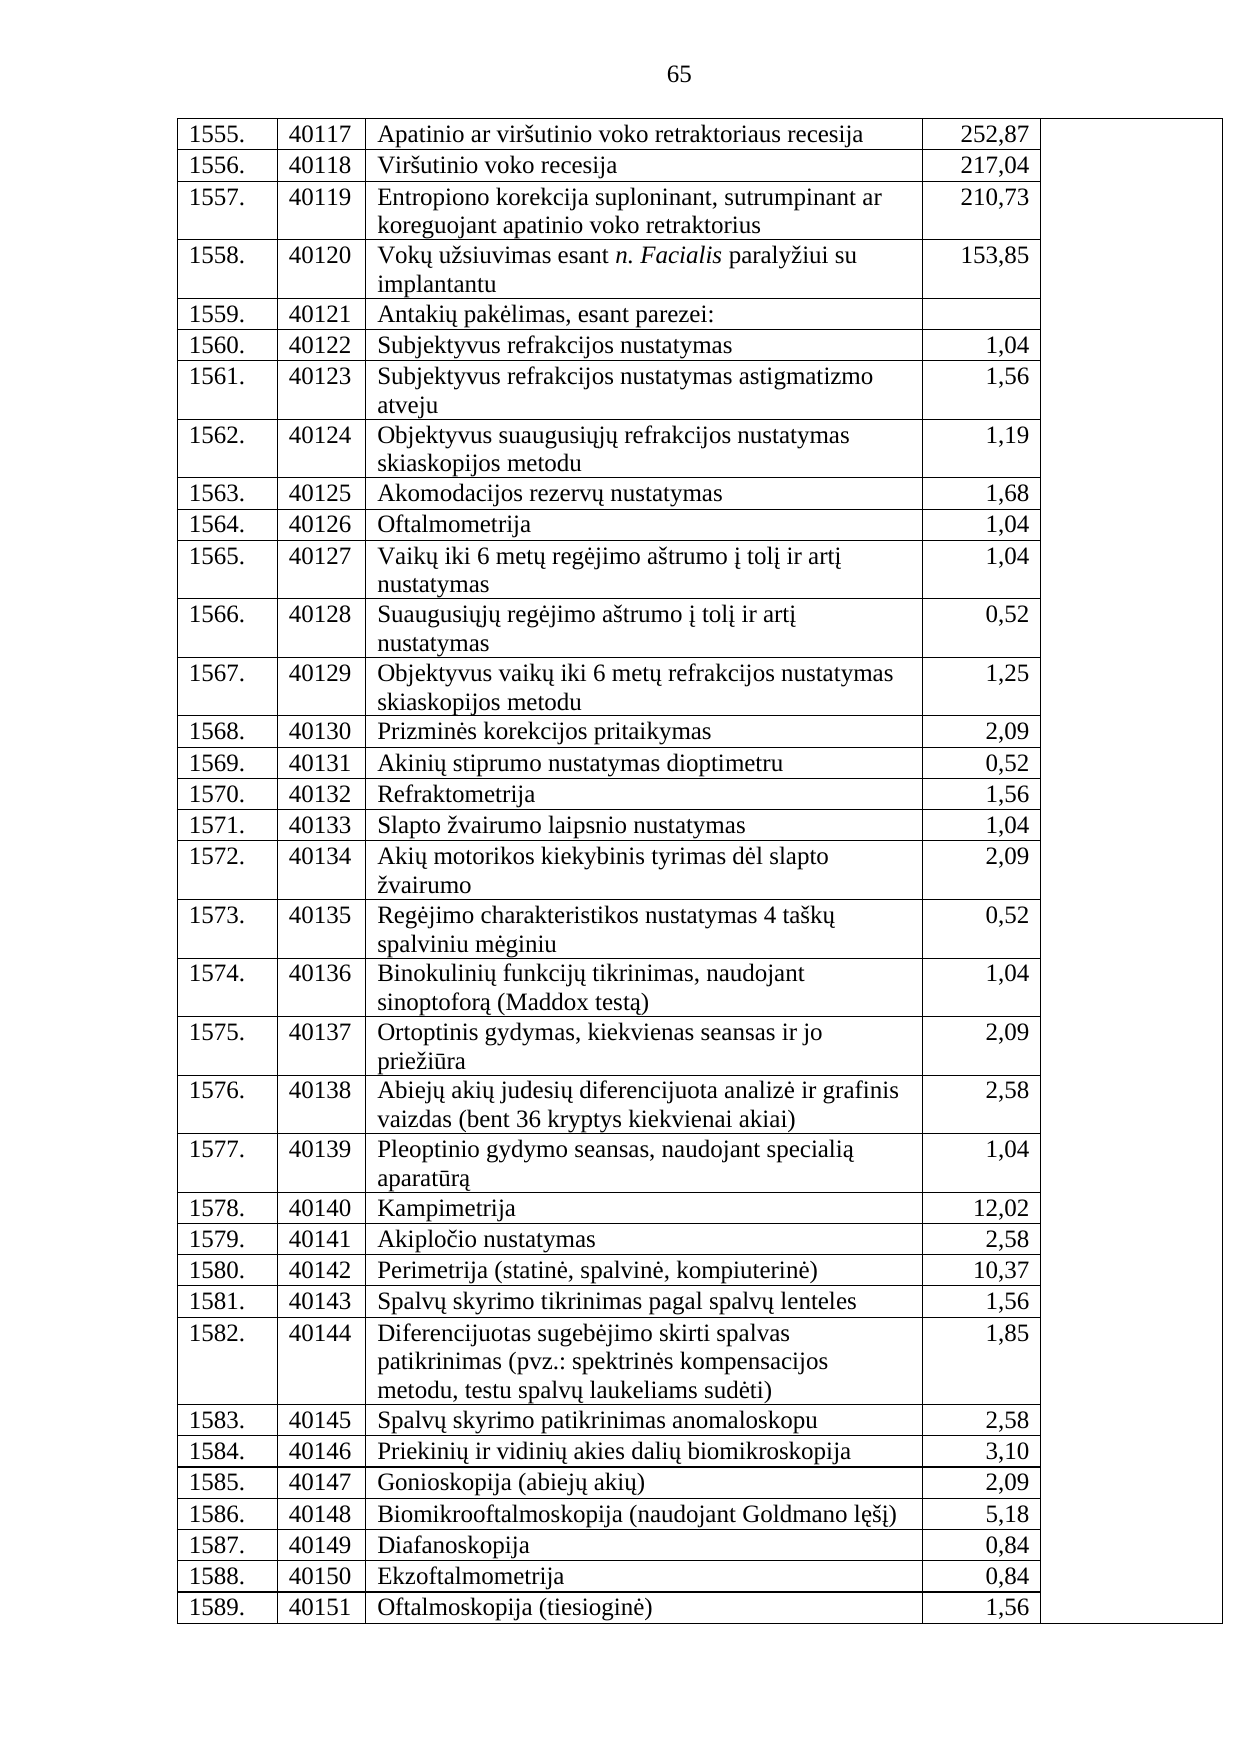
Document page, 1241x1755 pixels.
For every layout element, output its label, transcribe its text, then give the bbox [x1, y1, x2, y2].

table_cell 153,85 [923, 240, 1040, 298]
table_cell Regėjimo charakteristikos nustatymas 4 taškų spalviniu mėginiu [366, 900, 922, 957]
table_cell Vaikų iki 6 metų regėjimo aštrumo į tolį ir artį nustatymas [366, 541, 922, 598]
table_cell Suaugusiųjų regėjimo aštrumo į tolį ir artį nustatymas [366, 599, 922, 657]
table_cell 0,52 [923, 599, 1040, 657]
table_cell Gonioskopija (abiejų akių) [366, 1468, 922, 1498]
table_cell 40146 [278, 1436, 365, 1466]
table_cell 1575. [178, 1017, 277, 1074]
table_cell 40135 [278, 900, 365, 957]
table_cell Apatinio ar viršutinio voko retraktoriaus recesija [366, 119, 922, 149]
table_cell 1581. [178, 1286, 277, 1317]
table_cell 40128 [278, 599, 365, 657]
table_cell 1573. [178, 900, 277, 957]
table_cell 40148 [278, 1499, 365, 1529]
table_cell 1566. [178, 599, 277, 657]
table_cell 1561. [178, 361, 277, 419]
table_cell 1576. [178, 1076, 277, 1133]
table_cell Akomodacijos rezervų nustatymas [366, 478, 922, 508]
table_cell 40131 [278, 748, 365, 778]
table_cell 1587. [178, 1530, 277, 1560]
table_cell 40142 [278, 1255, 365, 1285]
table_cell 40119 [278, 182, 365, 239]
table_cell Akinių stiprumo nustatymas dioptimetru [366, 748, 922, 778]
table_cell 0,84 [923, 1561, 1040, 1591]
table_cell 40121 [278, 299, 365, 329]
table_cell 1563. [178, 478, 277, 508]
table_cell 40138 [278, 1076, 365, 1133]
table_cell 40125 [278, 478, 365, 508]
table_cell 40143 [278, 1286, 365, 1317]
table_cell 1580. [178, 1255, 277, 1285]
table_cell 1578. [178, 1193, 277, 1223]
table_cell 40144 [278, 1318, 365, 1404]
table_cell 40132 [278, 779, 365, 809]
table_cell 1571. [178, 810, 277, 840]
table_cell 40129 [278, 658, 365, 715]
table_cell 0,52 [923, 900, 1040, 957]
table_cell 1,04 [923, 1134, 1040, 1192]
table_cell 1579. [178, 1224, 277, 1254]
table_cell Spalvų skyrimo patikrinimas anomaloskopu [366, 1405, 922, 1435]
table_cell 40134 [278, 841, 365, 899]
table_cell 1572. [178, 841, 277, 899]
table_cell 1,04 [923, 541, 1040, 598]
table_cell 1568. [178, 716, 277, 747]
table_cell 2,09 [923, 716, 1040, 747]
table_cell Objektyvus vaikų iki 6 metų refrakcijos nustatymas skiaskopijos metodu [366, 658, 922, 715]
table_cell 5,18 [923, 1499, 1040, 1529]
table_cell Oftalmoskopija (tiesioginė) [366, 1593, 922, 1623]
table_cell 40117 [278, 119, 365, 149]
table_cell 40145 [278, 1405, 365, 1435]
table_cell 2,09 [923, 841, 1040, 899]
table_cell 40124 [278, 420, 365, 477]
table_cell 1584. [178, 1436, 277, 1466]
table_cell 40149 [278, 1530, 365, 1560]
table_cell Binokulinių funkcijų tikrinimas, naudojant sinoptoforą (Maddox testą) [366, 959, 922, 1016]
table_cell 40130 [278, 716, 365, 747]
table_cell 40120 [278, 240, 365, 298]
table_cell 40123 [278, 361, 365, 419]
table_cell Prizminės korekcijos pritaikymas [366, 716, 922, 747]
table_cell 12,02 [923, 1193, 1040, 1223]
table_cell 40118 [278, 150, 365, 181]
table_cell 1,19 [923, 420, 1040, 477]
table_cell 1569. [178, 748, 277, 778]
table_cell 1558. [178, 240, 277, 298]
table_cell Refraktometrija [366, 779, 922, 809]
table_cell Ortoptinis gydymas, kiekvienas seansas ir jo priežiūra [366, 1017, 922, 1074]
table_cell 1588. [178, 1561, 277, 1591]
table_cell Entropiono korekcija suploninant, sutrumpinant ar koreguojant apatinio voko retraktorius [366, 182, 922, 239]
table_cell Ekzoftalmometrija [366, 1561, 922, 1591]
table_cell Kampimetrija [366, 1193, 922, 1223]
table_cell Viršutinio voko recesija [366, 150, 922, 181]
table_cell 1570. [178, 779, 277, 809]
table_cell 1,56 [923, 361, 1040, 419]
table_cell 40137 [278, 1017, 365, 1074]
table_cell 2,58 [923, 1076, 1040, 1133]
table_cell Spalvų skyrimo tikrinimas pagal spalvų lenteles [366, 1286, 922, 1317]
table_cell 1,04 [923, 810, 1040, 840]
table_cell 1,04 [923, 959, 1040, 1016]
table_cell 40139 [278, 1134, 365, 1192]
table_cell 1,56 [923, 779, 1040, 809]
table_cell 1560. [178, 330, 277, 360]
table_cell [1041, 119, 1222, 1623]
table_cell Antakių pakėlimas, esant parezei: [366, 299, 922, 329]
table_cell Akių motorikos kiekybinis tyrimas dėl slapto žvairumo [366, 841, 922, 899]
table_cell 1,56 [923, 1286, 1040, 1317]
table_cell 252,87 [923, 119, 1040, 149]
table_cell 1556. [178, 150, 277, 181]
table_cell 1583. [178, 1405, 277, 1435]
table_cell Subjektyvus refrakcijos nustatymas [366, 330, 922, 360]
table_cell 1,04 [923, 330, 1040, 360]
table_cell 10,37 [923, 1255, 1040, 1285]
table_cell Akipločio nustatymas [366, 1224, 922, 1254]
table_cell 40150 [278, 1561, 365, 1591]
table_cell Objektyvus suaugusiųjų refrakcijos nustatymas skiaskopijos metodu [366, 420, 922, 477]
table_cell 0,52 [923, 748, 1040, 778]
table_cell Subjektyvus refrakcijos nustatymas astigmatizmo atveju [366, 361, 922, 419]
table_cell 1,04 [923, 510, 1040, 540]
table_cell 40147 [278, 1468, 365, 1498]
table_cell 2,09 [923, 1468, 1040, 1498]
table_cell 40126 [278, 510, 365, 540]
table_cell 1,25 [923, 658, 1040, 715]
table_cell [923, 299, 1040, 329]
table_cell 0,84 [923, 1530, 1040, 1560]
table_cell 40140 [278, 1193, 365, 1223]
table_cell 1564. [178, 510, 277, 540]
table_cell 2,58 [923, 1405, 1040, 1435]
table_cell 1574. [178, 959, 277, 1016]
table_cell 217,04 [923, 150, 1040, 181]
table_cell 40141 [278, 1224, 365, 1254]
table_cell Diafanoskopija [366, 1530, 922, 1560]
table_cell 1,68 [923, 478, 1040, 508]
table_cell 1586. [178, 1499, 277, 1529]
table_cell 1585. [178, 1468, 277, 1498]
table_cell 40127 [278, 541, 365, 598]
table_cell 40151 [278, 1593, 365, 1623]
table_cell 1,85 [923, 1318, 1040, 1404]
table_cell Diferencijuotas sugebėjimo skirti spalvas patikrinimas (pvz.: spektrinės kompensacijos metodu, testu spalvų laukeliams sudėti) [366, 1318, 922, 1404]
table_cell 40136 [278, 959, 365, 1016]
table_cell 1562. [178, 420, 277, 477]
table_cell Oftalmometrija [366, 510, 922, 540]
table_cell 1577. [178, 1134, 277, 1192]
table_cell 40122 [278, 330, 365, 360]
table_cell Pleoptinio gydymo seansas, naudojant specialią aparatūrą [366, 1134, 922, 1192]
table_cell Biomikrooftalmoskopija (naudojant Goldmano lęšį) [366, 1499, 922, 1529]
table_cell 1555. [178, 119, 277, 149]
table_cell 1557. [178, 182, 277, 239]
table_cell 1567. [178, 658, 277, 715]
table_cell Slapto žvairumo laipsnio nustatymas [366, 810, 922, 840]
table_cell 2,58 [923, 1224, 1040, 1254]
table_cell 210,73 [923, 182, 1040, 239]
table_cell 2,09 [923, 1017, 1040, 1074]
table_cell 1,56 [923, 1593, 1040, 1623]
table_cell 1565. [178, 541, 277, 598]
table_cell Abiejų akių judesių diferencijuota analizė ir grafinis vaizdas (bent 36 kryptys kiekvienai akiai) [366, 1076, 922, 1133]
table_cell 1582. [178, 1318, 277, 1404]
table_cell Perimetrija (statinė, spalvinė, kompiuterinė) [366, 1255, 922, 1285]
table_cell Vokų užsiuvimas esant n. Facialis paralyžiui su implantantu [366, 240, 922, 298]
table_cell 40133 [278, 810, 365, 840]
table_cell Priekinių ir vidinių akies dalių biomikroskopija [366, 1436, 922, 1466]
table_cell 3,10 [923, 1436, 1040, 1466]
table_cell 1559. [178, 299, 277, 329]
table_cell 1589. [178, 1593, 277, 1623]
